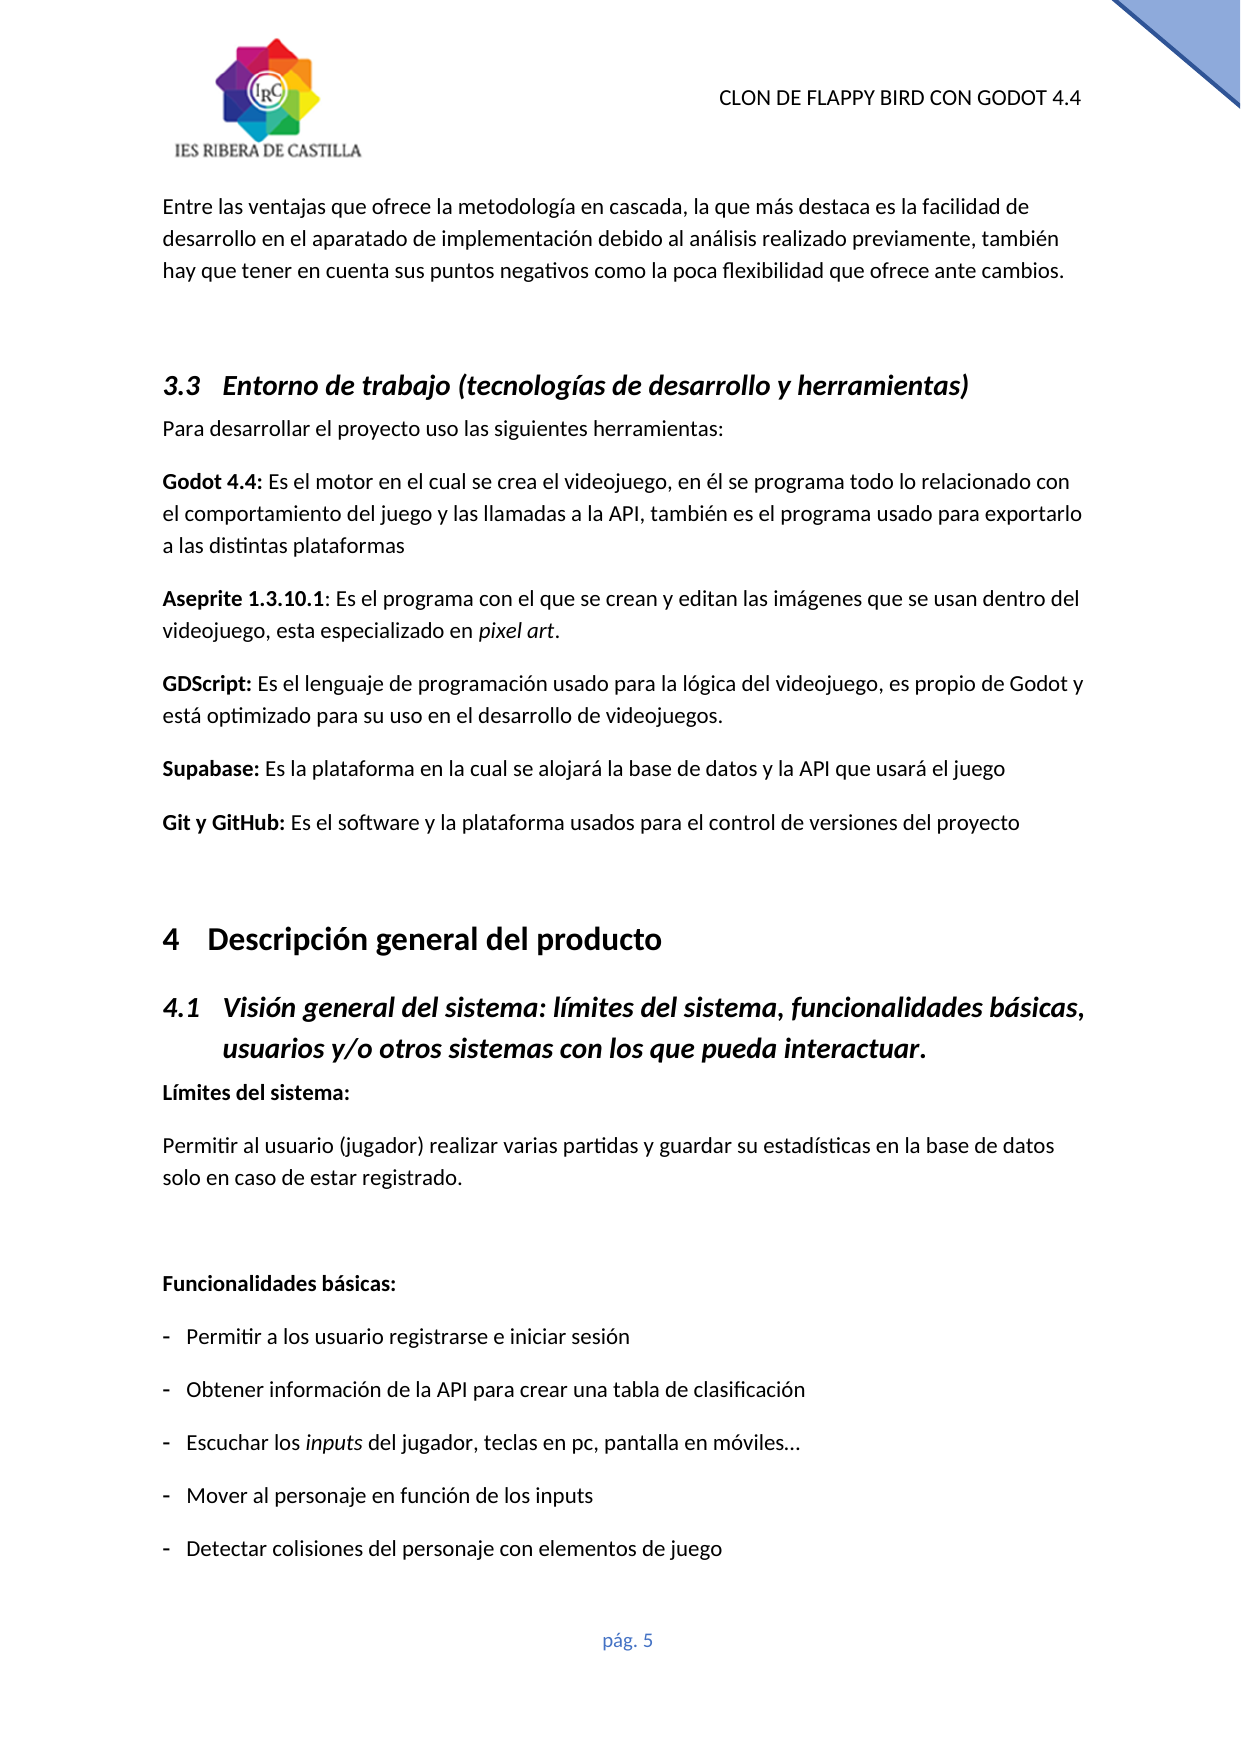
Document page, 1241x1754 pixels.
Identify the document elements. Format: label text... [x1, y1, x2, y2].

picture [173, 29, 366, 164]
subtitle Descripción general del producto [162, 918, 1093, 958]
text Entre las ventajas que ofrece la metodología en cascada, la que más destaca es la facilidad de desarrollo en el aparatado de implementación debido al análisis realizado previamente, también hay que tener en cuenta sus puntos negativos como la poca flexibilidad que ofrece ante cambios. [162, 192, 1093, 284]
text Git y GitHub: Es el software y la plataforma usados para el control de versiones del proyecto [162, 808, 1093, 836]
list Detectar colisiones del personaje con elementos de juego [162, 1534, 1093, 1562]
list Mover al personaje en función de los inputs [162, 1481, 1093, 1509]
text Permitir al usuario (jugador) realizar varias partidas y guardar su estadísticas en la base de datos solo en caso de estar registrado. [162, 1131, 1093, 1191]
text Godot 4.4: Es el motor en el cual se crea el videojuego, en él se programa todo lo relacionado con el comportamiento del juego y las llamadas a la API, también es el programa usado para exportarlo a las distintas plataformas [162, 467, 1093, 559]
list Obtener información de la API para crear una tabla de clasificación [162, 1375, 1093, 1403]
text Funcionalidades básicas: [162, 1269, 1093, 1297]
text Para desarrollar el proyecto uso las siguientes herramientas: [162, 414, 1093, 442]
subtitle Entorno de trabajo (tecnologías de desarrollo y herramientas) [162, 367, 1093, 402]
list Permitir a los usuario registrarse e iniciar sesión [162, 1322, 1093, 1350]
subtitle Visión general del sistema: límites del sistema, funcionalidades básicas, usuarios y/o otros sistemas con los que pueda interactuar. [162, 989, 1093, 1066]
text Supabase: Es la plataforma en la cual se alojará la base de datos y la API que usará el juego [162, 754, 1093, 783]
text Aseprite 1.3.10.1: Es el programa con el que se crean y editan las imágenes que se usan dentro del videojuego, esta especializado en pixel art. [162, 584, 1093, 644]
text Límites del sistema: [162, 1078, 1093, 1106]
list Escuchar los inputs del jugador, teclas en pc, pantalla en móviles… [162, 1428, 1093, 1456]
text GDScript: Es el lenguaje de programación usado para la lógica del videojuego, es propio de Godot y está optimizado para su uso en el desarrollo de videojuegos. [162, 669, 1093, 729]
